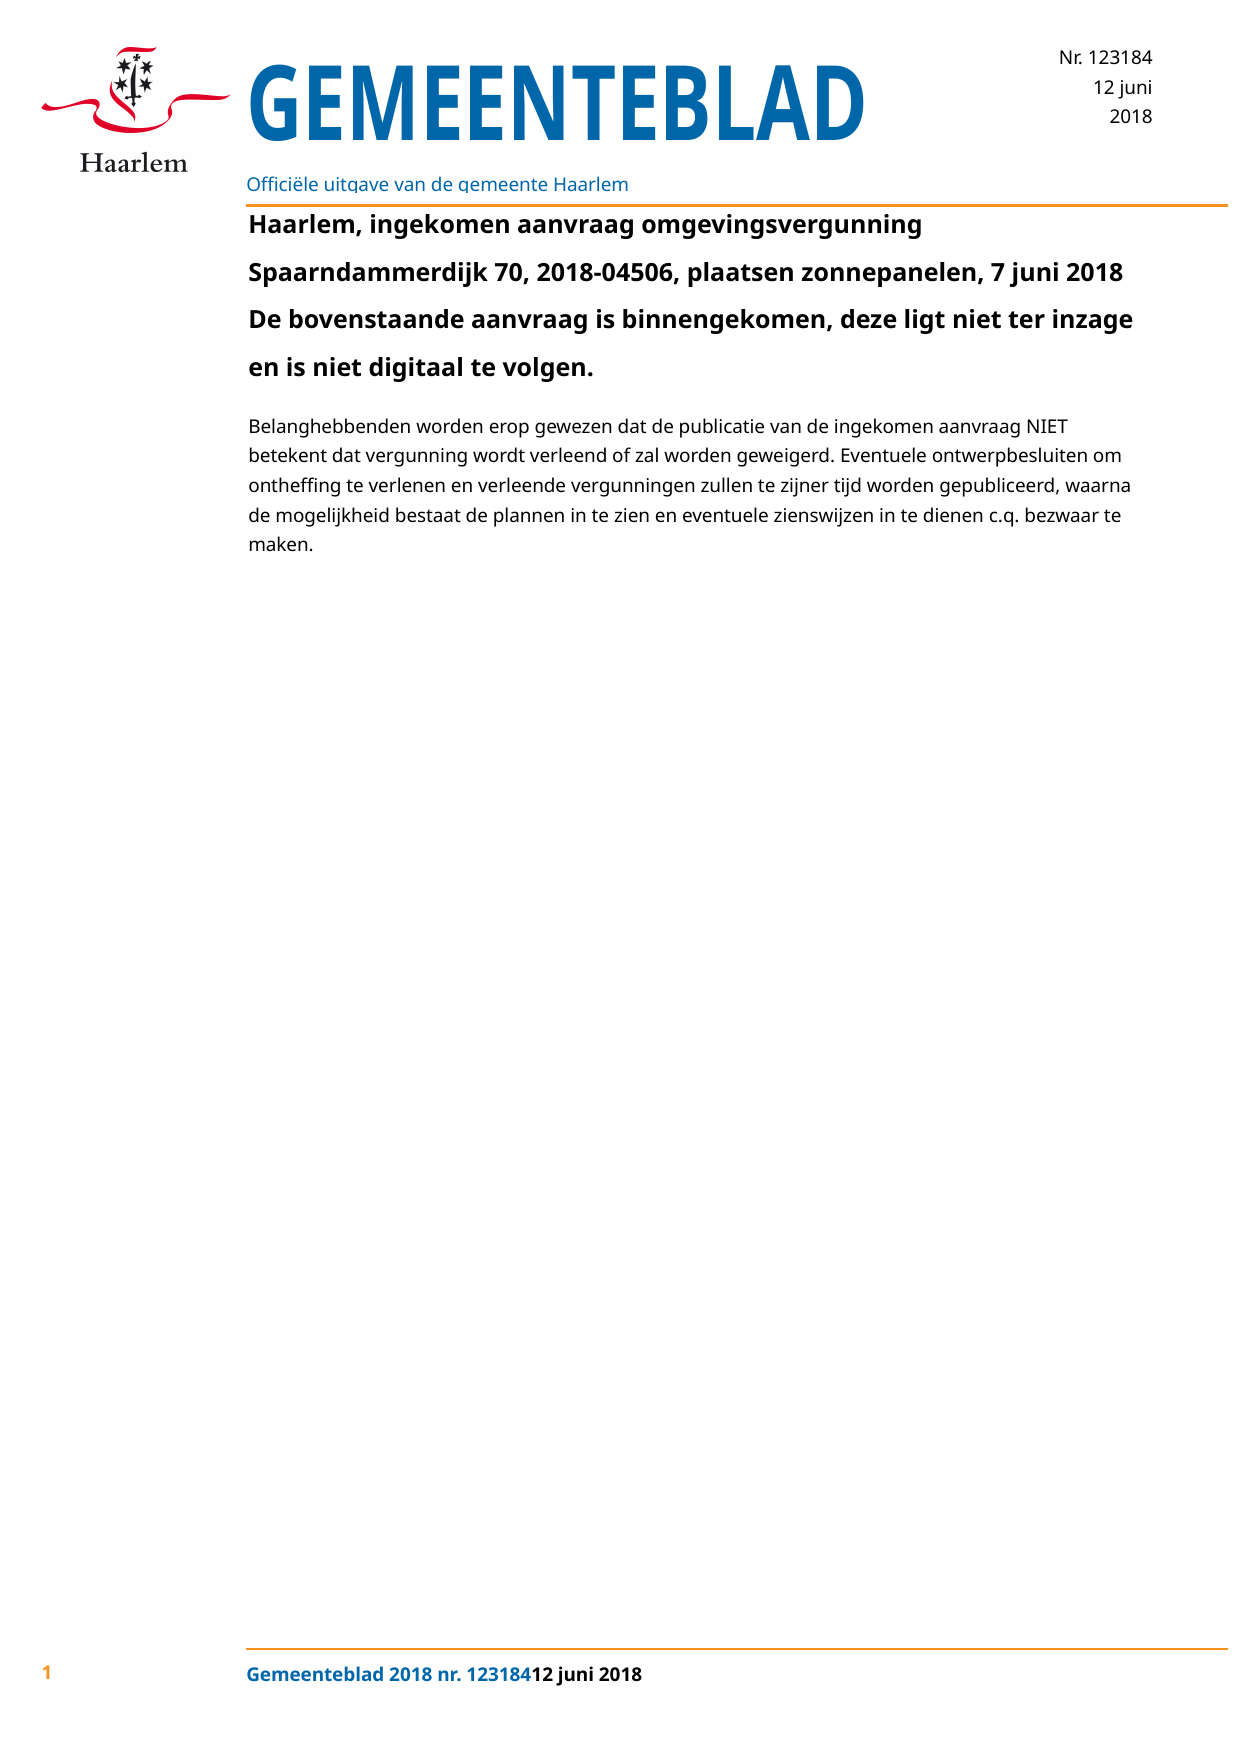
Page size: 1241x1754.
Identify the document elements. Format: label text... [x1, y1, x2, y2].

text Haarlem, ingekomen aanvraag omgevingsvergunning Spaarndammerdijk 70, 2018-04506, plaatsen zonnepanelen, 7 juni 2018 De bovenstaande aanvraag is binnengekomen, deze ligt niet ter inzage en is niet digitaal te volgen. [248, 207, 1152, 384]
text Belanghebbenden worden erop gewezen dat de publicatie van de ingekomen aanvraag NIET betekent dat vergunning wordt verleend of zal worden geweigerd. Eventuele ontwerpbesluiten om ontheffing te verlenen en verleende vergunningen zullen te zijner tijd worden gepubliceerd, waarna de mogelijkheid bestaat de plannen in te zien en eventuele zienswijzen in te dienen c.q. bezwaar te maken. [248, 413, 1152, 557]
picture [41, 47, 231, 172]
